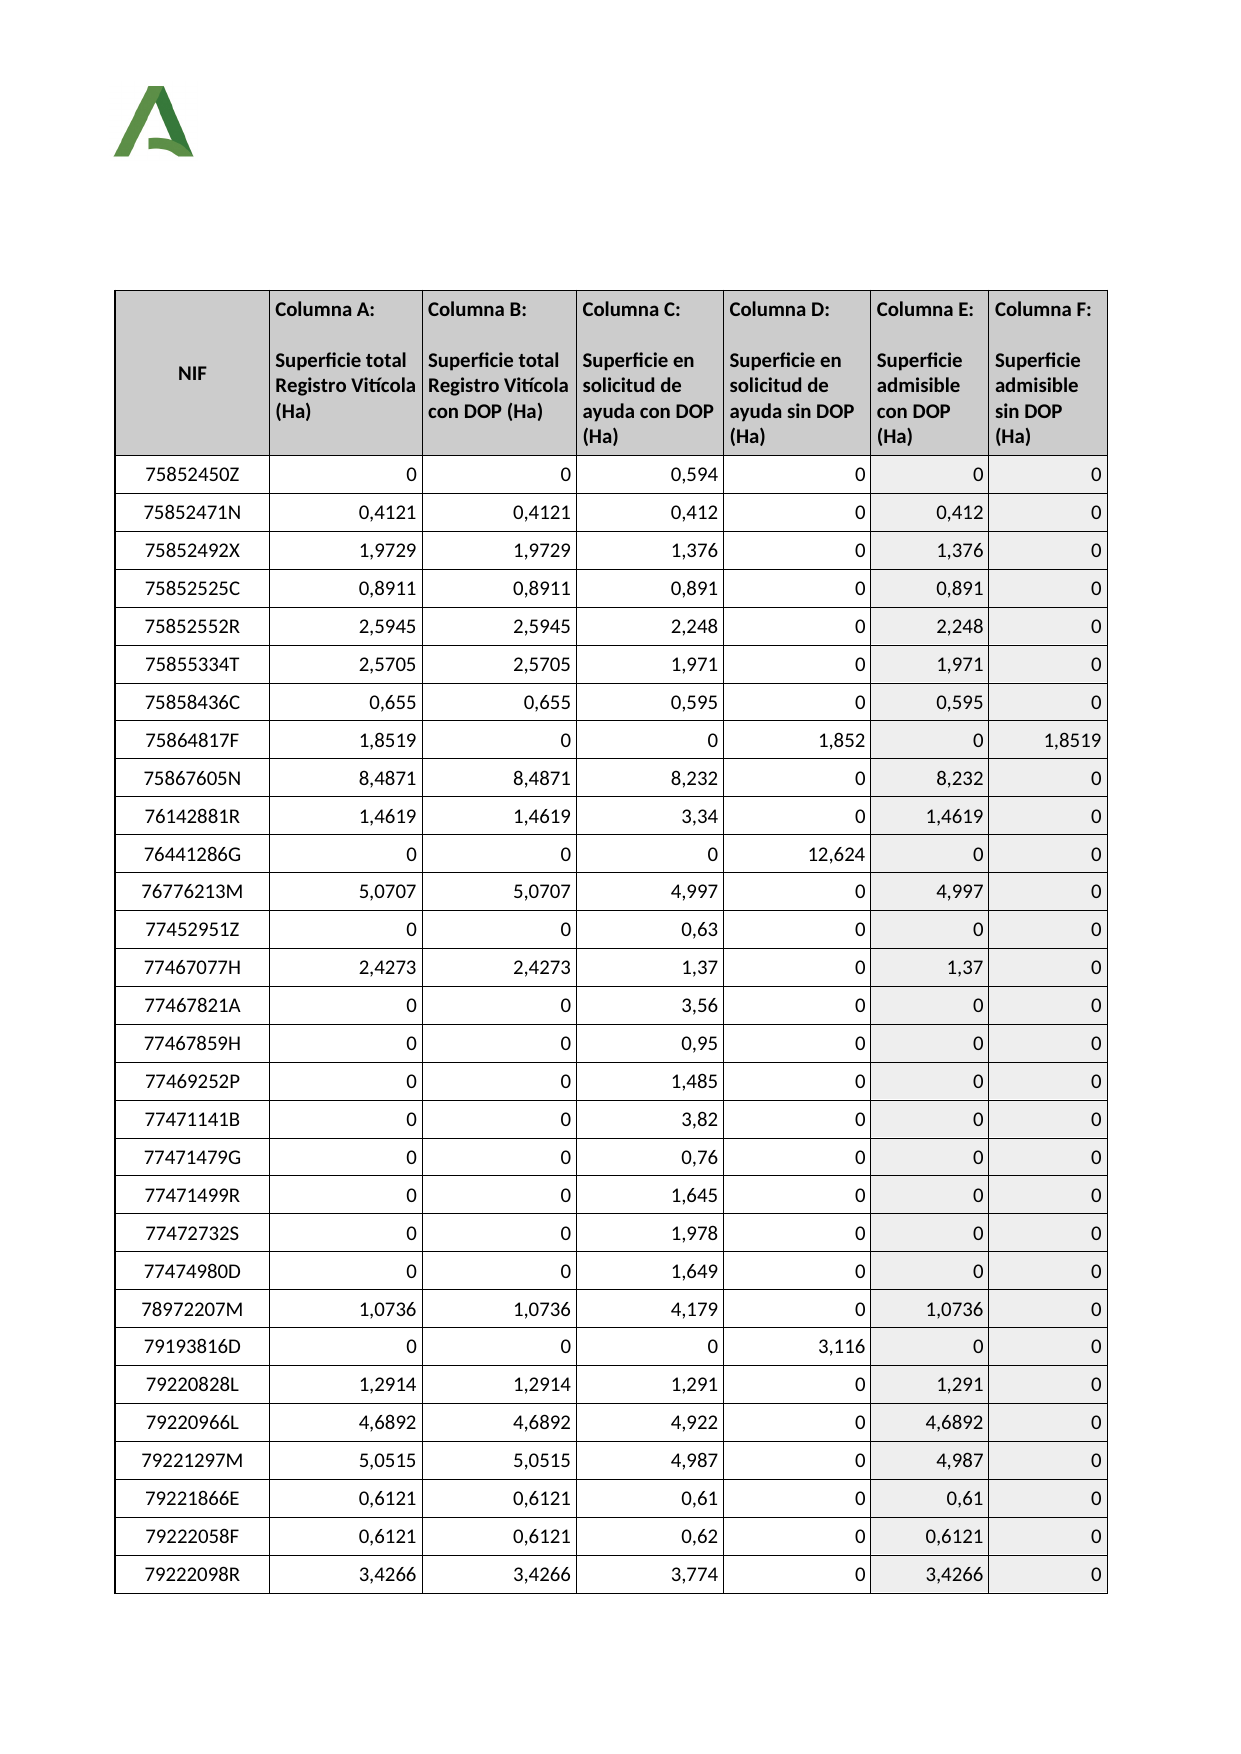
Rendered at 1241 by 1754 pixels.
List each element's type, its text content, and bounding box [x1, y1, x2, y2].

table_cell 78972207M [116, 1290, 269, 1327]
table_cell 1,8519 [270, 721, 422, 758]
table_cell 1,0736 [423, 1290, 576, 1327]
table_cell 4,997 [871, 873, 988, 910]
table_cell 3,116 [724, 1328, 870, 1365]
table_cell 0,6121 [423, 1518, 576, 1554]
table_cell 0 [724, 570, 870, 607]
picture [109, 81, 198, 161]
table_cell 0 [724, 1176, 870, 1213]
table_cell 0 [577, 835, 723, 872]
table_cell 0 [989, 1101, 1107, 1137]
table_cell 75852525C [116, 570, 269, 607]
table_cell 4,987 [577, 1442, 723, 1479]
table_cell 79221866E [116, 1480, 269, 1517]
table_cell 0 [724, 646, 870, 682]
table_cell 4,6892 [270, 1404, 422, 1441]
table_cell 0 [989, 797, 1107, 834]
table_cell 0 [423, 987, 576, 1024]
table_cell 2,4273 [423, 949, 576, 986]
table_header Columna A: Superficie total Registro Vitícola (Ha) [270, 291, 422, 455]
table_cell 75852471N [116, 494, 269, 531]
table_cell 0 [989, 684, 1107, 720]
table_cell 0 [871, 1139, 988, 1175]
table_cell 0 [724, 911, 870, 948]
table_cell 0 [989, 759, 1107, 796]
table_cell 0 [423, 1328, 576, 1365]
table_cell 0 [989, 1290, 1107, 1327]
table_cell 1,376 [871, 532, 988, 569]
table_cell 79220828L [116, 1366, 269, 1403]
table_cell 0 [423, 1252, 576, 1289]
table_cell 0 [270, 1214, 422, 1251]
table_cell 0,4121 [423, 494, 576, 531]
table_cell 4,922 [577, 1404, 723, 1441]
table_cell 0 [989, 987, 1107, 1024]
table_cell 8,4871 [423, 759, 576, 796]
table_cell 0 [423, 1101, 576, 1137]
table_cell 0 [989, 1556, 1107, 1592]
table_cell 2,5705 [270, 646, 422, 682]
table_cell 75864817F [116, 721, 269, 758]
table_cell 0 [270, 456, 422, 493]
table_cell 3,4266 [871, 1556, 988, 1592]
table_cell 0 [724, 759, 870, 796]
table_cell 0,6121 [423, 1480, 576, 1517]
table_cell 0 [423, 835, 576, 872]
table_cell 0 [270, 1139, 422, 1175]
table_cell 0 [724, 1366, 870, 1403]
table_cell 0 [423, 1176, 576, 1213]
table_cell 0 [724, 949, 870, 986]
table_cell 77474980D [116, 1252, 269, 1289]
table_cell 1,0736 [871, 1290, 988, 1327]
table_cell 0 [989, 1176, 1107, 1213]
table_cell 1,0736 [270, 1290, 422, 1327]
table_cell 0 [871, 1252, 988, 1289]
table_cell 1,376 [577, 532, 723, 569]
table_cell 0,8911 [423, 570, 576, 607]
table_cell 0,412 [577, 494, 723, 531]
table_cell 0 [871, 1101, 988, 1137]
table_cell 0 [989, 835, 1107, 872]
table_cell 3,82 [577, 1101, 723, 1137]
table_cell 4,6892 [423, 1404, 576, 1441]
table_cell 77471499R [116, 1176, 269, 1213]
table_cell 3,4266 [423, 1556, 576, 1592]
table_cell 0 [724, 1290, 870, 1327]
table_cell 1,291 [577, 1366, 723, 1403]
table_cell 4,179 [577, 1290, 723, 1327]
table_cell 1,291 [871, 1366, 988, 1403]
table_cell 1,971 [871, 646, 988, 682]
table_cell 0 [270, 1101, 422, 1137]
table_cell 0 [270, 1328, 422, 1365]
table_cell 0 [989, 494, 1107, 531]
table_cell 3,56 [577, 987, 723, 1024]
table_cell 0 [724, 494, 870, 531]
table_cell 75855334T [116, 646, 269, 682]
table_cell 0 [577, 721, 723, 758]
table_cell 79222098R [116, 1556, 269, 1592]
table_cell 0 [270, 1176, 422, 1213]
table_header Columna C: Superficie en solicitud de ayuda con DOP (Ha) [577, 291, 723, 455]
table_cell 0 [724, 1214, 870, 1251]
table_cell 1,37 [577, 949, 723, 986]
table_cell 76142881R [116, 797, 269, 834]
table_cell 79220966L [116, 1404, 269, 1441]
table_cell 1,852 [724, 721, 870, 758]
table_cell 8,232 [577, 759, 723, 796]
table_cell 1,485 [577, 1063, 723, 1099]
table_cell 0 [871, 987, 988, 1024]
table_cell 75852492X [116, 532, 269, 569]
table_cell 3,34 [577, 797, 723, 834]
table_cell 0 [423, 1214, 576, 1251]
table_cell 0 [989, 1404, 1107, 1441]
table_cell 2,4273 [270, 949, 422, 986]
table_cell 0 [724, 684, 870, 720]
table_cell 0 [423, 1139, 576, 1175]
table_cell 0 [989, 949, 1107, 986]
table_cell 0,95 [577, 1025, 723, 1062]
table_cell 0 [423, 456, 576, 493]
table_cell 12,624 [724, 835, 870, 872]
table_header Columna E: Superficie admisible con DOP (Ha) [871, 291, 988, 455]
table_cell 0 [724, 1139, 870, 1175]
table_cell 1,4619 [871, 797, 988, 834]
table_cell 0 [724, 1480, 870, 1517]
table_cell 0,8911 [270, 570, 422, 607]
table_cell 0 [724, 873, 870, 910]
table_cell 5,0707 [423, 873, 576, 910]
table_cell 5,0515 [423, 1442, 576, 1479]
table_cell 0 [989, 1025, 1107, 1062]
table_cell 77452951Z [116, 911, 269, 948]
table_cell 0,6121 [270, 1480, 422, 1517]
table_cell 0 [871, 1176, 988, 1213]
table_cell 0 [724, 1442, 870, 1479]
table_cell 0 [871, 721, 988, 758]
table_cell 3,4266 [270, 1556, 422, 1592]
table_cell 0 [989, 456, 1107, 493]
table_cell 79222058F [116, 1518, 269, 1554]
table_cell 0 [423, 1025, 576, 1062]
table_cell 1,37 [871, 949, 988, 986]
table_cell 0 [423, 1063, 576, 1099]
table_cell 0 [423, 721, 576, 758]
table_cell 0 [989, 1252, 1107, 1289]
table_cell 0 [270, 987, 422, 1024]
table_cell 75867605N [116, 759, 269, 796]
table_header NIF [116, 291, 269, 455]
table_cell 4,997 [577, 873, 723, 910]
table_cell 0 [270, 911, 422, 948]
table_header Columna F: Superficie admisible sin DOP (Ha) [989, 291, 1107, 455]
table_cell 75858436C [116, 684, 269, 720]
table_cell 0,412 [871, 494, 988, 531]
table_cell 77471141B [116, 1101, 269, 1137]
table_cell 0 [270, 1063, 422, 1099]
table_cell 0,6121 [871, 1518, 988, 1554]
table_cell 79193816D [116, 1328, 269, 1365]
table_cell 1,649 [577, 1252, 723, 1289]
table_cell 0 [871, 911, 988, 948]
table_cell 0,655 [423, 684, 576, 720]
table_cell 77471479G [116, 1139, 269, 1175]
table_cell 0 [724, 456, 870, 493]
table_cell 0 [989, 1480, 1107, 1517]
table_cell 1,4619 [270, 797, 422, 834]
table_cell 0,891 [577, 570, 723, 607]
table_cell 0 [577, 1328, 723, 1365]
table_cell 0 [724, 1063, 870, 1099]
table_cell 76441286G [116, 835, 269, 872]
table_cell 0 [871, 835, 988, 872]
table_cell 76776213M [116, 873, 269, 910]
table_cell 77472732S [116, 1214, 269, 1251]
table_cell 77467859H [116, 1025, 269, 1062]
table_cell 0 [989, 873, 1107, 910]
table_cell 0 [989, 1063, 1107, 1099]
table_cell 8,4871 [270, 759, 422, 796]
table_cell 0 [724, 1404, 870, 1441]
table_cell 2,5945 [270, 608, 422, 644]
table_cell 0 [724, 608, 870, 644]
table_cell 4,987 [871, 1442, 988, 1479]
table_cell 2,5945 [423, 608, 576, 644]
table_cell 0 [270, 1252, 422, 1289]
table_cell 0,595 [577, 684, 723, 720]
table_cell 2,248 [577, 608, 723, 644]
table_cell 1,2914 [270, 1366, 422, 1403]
table_cell 1,9729 [423, 532, 576, 569]
table_cell 0 [724, 797, 870, 834]
table_cell 0 [989, 570, 1107, 607]
table_cell 0 [724, 1518, 870, 1554]
table_cell 0,6121 [270, 1518, 422, 1554]
table_cell 0 [270, 835, 422, 872]
table_cell 1,971 [577, 646, 723, 682]
table_cell 0 [989, 1442, 1107, 1479]
table_cell 0 [724, 1252, 870, 1289]
table_cell 0 [270, 1025, 422, 1062]
table_cell 77467077H [116, 949, 269, 986]
table_cell 79221297M [116, 1442, 269, 1479]
table_cell 0,63 [577, 911, 723, 948]
table_cell 0 [724, 987, 870, 1024]
table_cell 0 [871, 1025, 988, 1062]
table_cell 0 [989, 532, 1107, 569]
table_cell 0 [989, 1518, 1107, 1554]
table_header Columna D: Superficie en solicitud de ayuda sin DOP (Ha) [724, 291, 870, 455]
table_cell 1,8519 [989, 721, 1107, 758]
table_cell 0 [871, 1063, 988, 1099]
table_cell 1,9729 [270, 532, 422, 569]
table_cell 0,61 [577, 1480, 723, 1517]
table_cell 5,0515 [270, 1442, 422, 1479]
table_cell 4,6892 [871, 1404, 988, 1441]
table_cell 0 [724, 1556, 870, 1592]
table_cell 1,645 [577, 1176, 723, 1213]
table_cell 0 [423, 911, 576, 948]
table_cell 0,4121 [270, 494, 422, 531]
table_cell 0 [724, 1101, 870, 1137]
table_cell 1,4619 [423, 797, 576, 834]
table_cell 77467821A [116, 987, 269, 1024]
table_cell 2,5705 [423, 646, 576, 682]
table_cell 3,774 [577, 1556, 723, 1592]
table_cell 0 [724, 1025, 870, 1062]
table_cell 0,76 [577, 1139, 723, 1175]
table_cell 0 [989, 646, 1107, 682]
table_cell 0 [989, 1139, 1107, 1175]
table_cell 0 [871, 1214, 988, 1251]
table_cell 2,248 [871, 608, 988, 644]
table_cell 1,978 [577, 1214, 723, 1251]
table_cell 0 [724, 532, 870, 569]
table_cell 0 [989, 911, 1107, 948]
table_cell 8,232 [871, 759, 988, 796]
table_cell 0,595 [871, 684, 988, 720]
table_cell 0,891 [871, 570, 988, 607]
table_cell 5,0707 [270, 873, 422, 910]
table_cell 1,2914 [423, 1366, 576, 1403]
table_cell 77469252P [116, 1063, 269, 1099]
table_cell 0,62 [577, 1518, 723, 1554]
table_cell 0 [871, 456, 988, 493]
table_cell 0 [989, 1328, 1107, 1365]
table_header Columna B: Superficie total Registro Vitícola con DOP (Ha) [423, 291, 576, 455]
table_cell 0,655 [270, 684, 422, 720]
table_cell 75852552R [116, 608, 269, 644]
table_cell 0,594 [577, 456, 723, 493]
table_cell 75852450Z [116, 456, 269, 493]
table_cell 0 [989, 608, 1107, 644]
table_cell 0 [871, 1328, 988, 1365]
table_cell 0,61 [871, 1480, 988, 1517]
table_cell 0 [989, 1366, 1107, 1403]
table_cell 0 [989, 1214, 1107, 1251]
